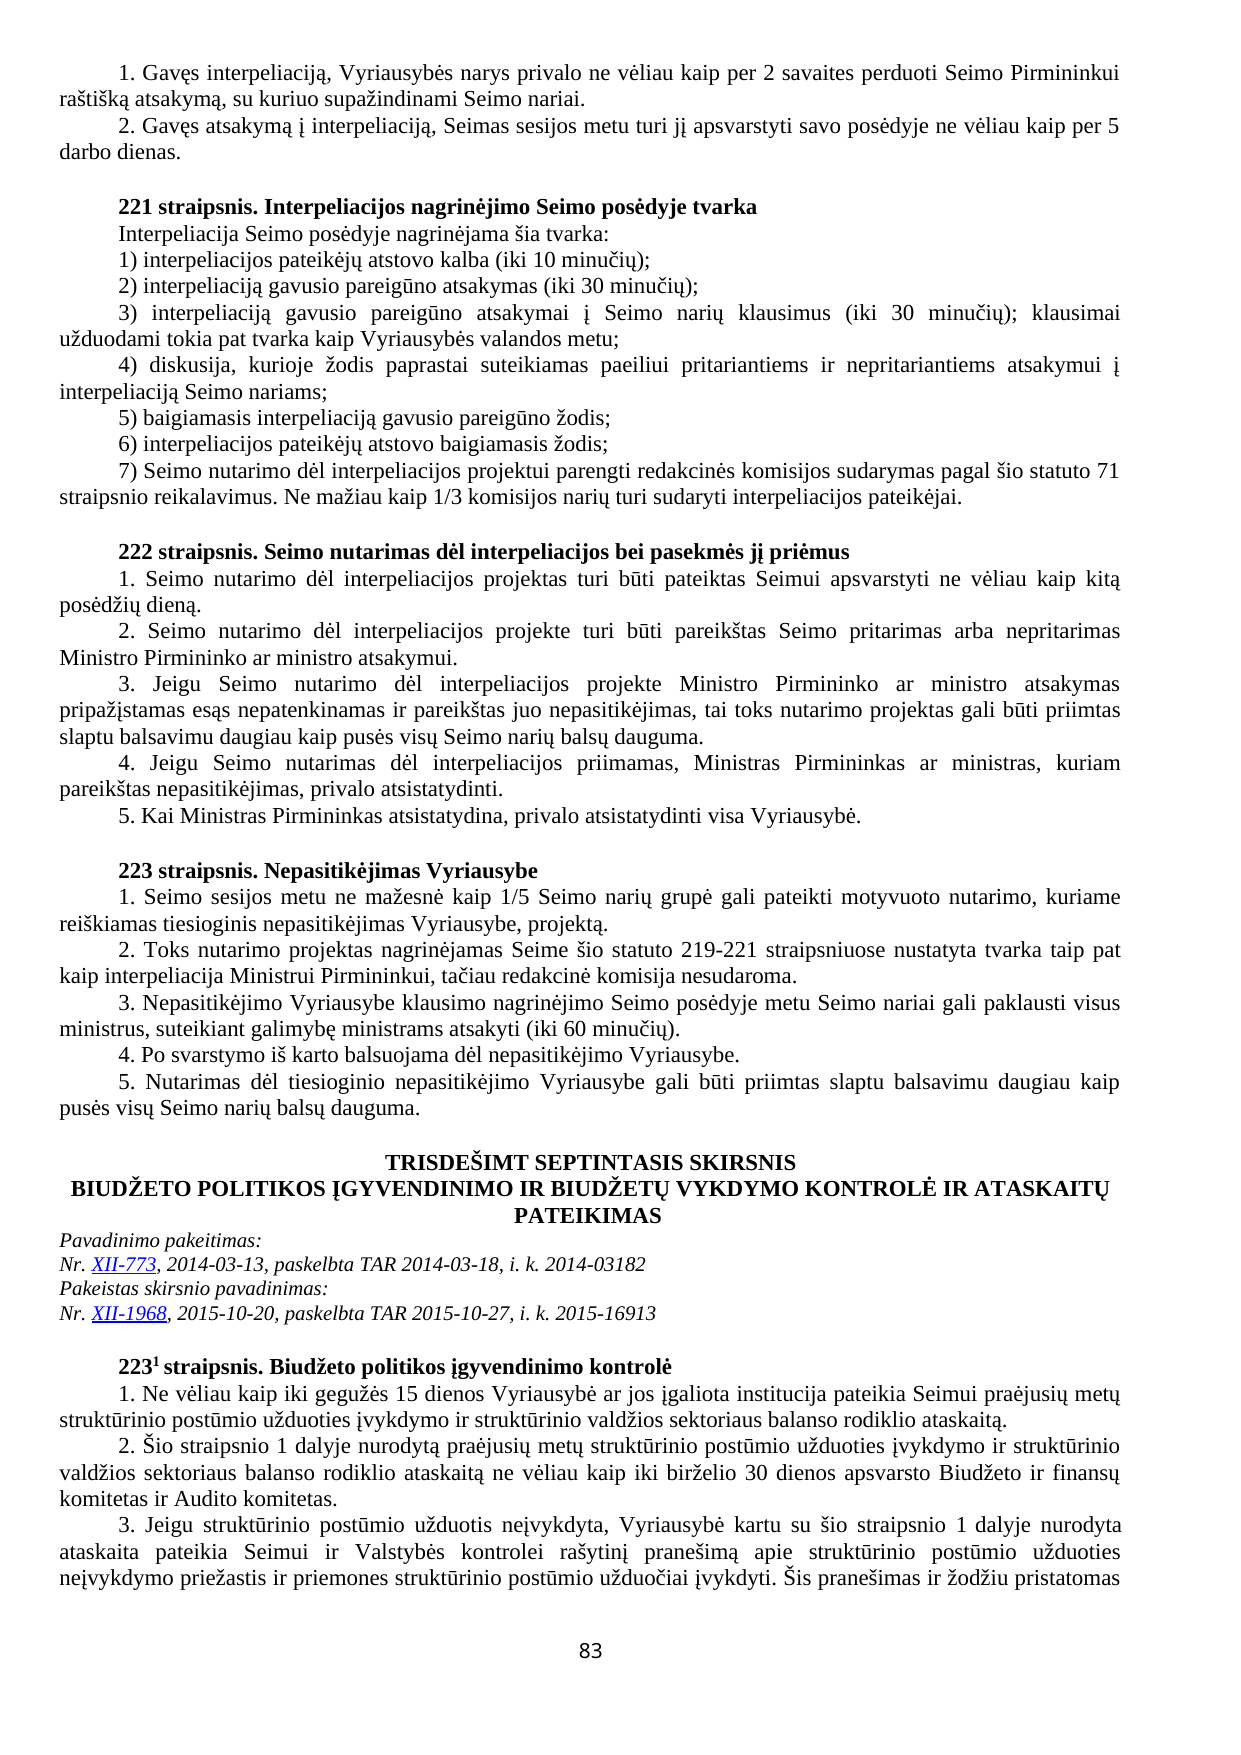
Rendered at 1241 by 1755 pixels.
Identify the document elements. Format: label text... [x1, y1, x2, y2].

text Pakeistas skirsnio pavadinimas: [59, 1276, 1122, 1300]
text 1. Seimo sesijos metu ne mažesnė kaip 1/5 Seimo narių grupė gali pateikti motyvuoto nutarimo, kuriame reiškiamas tiesioginis nepasitikėjimas Vyriausybe, projektą. [59, 883, 1122, 936]
text 5. Nutarimas dėl tiesioginio nepasitikėjimo Vyriausybe gali būti priimtas slaptu balsavimu daugiau kaip pusės visų Seimo narių balsų dauguma. [59, 1068, 1122, 1120]
text TRISDEŠIMT SEPTINTASIS SKIRSNIS [59, 1149, 1122, 1176]
text 223 straipsnis. Nepasitikėjimas Vyriausybe [59, 857, 1122, 883]
text 3. Jeigu struktūrinio postūmio užduotis neįvykdyta, Vyriausybė kartu su šio straipsnio 1 dalyje nurodyta ataskaita pateikia Seimui ir Valstybės kontrolei rašytinį pranešimą apie struktūrinio postūmio užduoties neįvykdymo priežastis ir priemones struktūrinio postūmio užduočiai įvykdyti. Šis pranešimas ir žodžiu pristatomas [59, 1511, 1122, 1590]
text 5) baigiamasis interpeliaciją gavusio pareigūno žodis; [59, 404, 1122, 430]
text 3) interpeliaciją gavusio pareigūno atsakymai į Seimo narių klausimus (iki 30 minučių); klausimai užduodami tokia pat tvarka kaip Vyriausybės valandos metu; [59, 299, 1122, 351]
text 2. Toks nutarimo projektas nagrinėjamas Seime šio statuto 219-221 straipsniuose nustatyta tvarka taip pat kaip interpeliacija Ministrui Pirmininkui, tačiau redakcinė komisija nesudaroma. [59, 936, 1122, 989]
text 2. Seimo nutarimo dėl interpeliacijos projekte turi būti pareikštas Seimo pritarimas arba nepritarimas Ministro Pirmininko ar ministro atsakymui. [59, 617, 1122, 670]
text 5. Kai Ministras Pirmininkas atsistatydina, privalo atsistatydinti visa Vyriausybė. [59, 802, 1122, 828]
text 2) interpeliaciją gavusio pareigūno atsakymas (iki 30 minučių); [59, 272, 1122, 299]
text 221 straipsnis. Interpeliacijos nagrinėjimo Seimo posėdyje tvarka [59, 193, 1122, 219]
text 6) interpeliacijos pateikėjų atstovo baigiamasis žodis; [59, 430, 1122, 457]
text 4. Jeigu Seimo nutarimas dėl interpeliacijos priimamas, Ministras Pirmininkas ar ministras, kuriam pareikštas nepasitikėjimas, privalo atsistatydinti. [59, 749, 1122, 802]
text Nr. XII-773, 2014-03-13, paskelbta TAR 2014-03-18, i. k. 2014-03182 [59, 1252, 1122, 1276]
text BIUDŽETO POLITIKOS ĮGYVENDINIMO IR BIUDŽETŲ VYKDYMO KONTROLĖ IR ATASKAITŲ PATEIKIMAS [59, 1176, 1122, 1228]
text 222 straipsnis. Seimo nutarimas dėl interpeliacijos bei pasekmės jį priėmus [59, 538, 1122, 564]
text 2231 straipsnis. Biudžeto politikos įgyvendinimo kontrolė [59, 1353, 1122, 1379]
text 7) Seimo nutarimo dėl interpeliacijos projektui parengti redakcinės komisijos sudarymas pagal šio statuto 71 straipsnio reikalavimus. Ne mažiau kaip 1/3 komisijos narių turi sudaryti interpeliacijos pateikėjai. [59, 457, 1122, 509]
text 3. Jeigu Seimo nutarimo dėl interpeliacijos projekte Ministro Pirmininko ar ministro atsakymas pripažįstamas esąs nepatenkinamas ir pareikštas juo nepasitikėjimas, tai toks nutarimo projektas gali būti priimtas slaptu balsavimu daugiau kaip pusės visų Seimo narių balsų dauguma. [59, 670, 1122, 749]
text 4. Po svarstymo iš karto balsuojama dėl nepasitikėjimo Vyriausybe. [59, 1041, 1122, 1068]
text 2. Gavęs atsakymą į interpeliaciją, Seimas sesijos metu turi jį apsvarstyti savo posėdyje ne vėliau kaip per 5 darbo dienas. [59, 112, 1122, 164]
text Nr. XII-1968, 2015-10-20, paskelbta TAR 2015-10-27, i. k. 2015-16913 [59, 1300, 1122, 1324]
text 1. Gavęs interpeliaciją, Vyriausybės narys privalo ne vėliau kaip per 2 savaites perduoti Seimo Pirmininkui raštišką atsakymą, su kuriuo supažindinami Seimo nariai. [59, 59, 1122, 112]
text Pavadinimo pakeitimas: [59, 1228, 1122, 1252]
text 1. Seimo nutarimo dėl interpeliacijos projektas turi būti pateiktas Seimui apsvarstyti ne vėliau kaip kitą posėdžių dieną. [59, 564, 1122, 617]
text 2. Šio straipsnio 1 dalyje nurodytą praėjusių metų struktūrinio postūmio užduoties įvykdymo ir struktūrinio valdžios sektoriaus balanso rodiklio ataskaitą ne vėliau kaip iki birželio 30 dienos apsvarsto Biudžeto ir finansų komitetas ir Audito komitetas. [59, 1432, 1122, 1511]
text 1) interpeliacijos pateikėjų atstovo kalba (iki 10 minučių); [59, 246, 1122, 272]
text 4) diskusija, kurioje žodis paprastai suteikiamas paeiliui pritariantiems ir nepritariantiems atsakymui į interpeliaciją Seimo nariams; [59, 351, 1122, 404]
text 1. Ne vėliau kaip iki gegužės 15 dienos Vyriausybė ar jos įgaliota institucija pateikia Seimui praėjusių metų struktūrinio postūmio užduoties įvykdymo ir struktūrinio valdžios sektoriaus balanso rodiklio ataskaitą. [59, 1379, 1122, 1432]
text Interpeliacija Seimo posėdyje nagrinėjama šia tvarka: [59, 219, 1122, 246]
text 3. Nepasitikėjimo Vyriausybe klausimo nagrinėjimo Seimo posėdyje metu Seimo nariai gali paklausti visus ministrus, suteikiant galimybę ministrams atsakyti (iki 60 minučių). [59, 989, 1122, 1041]
